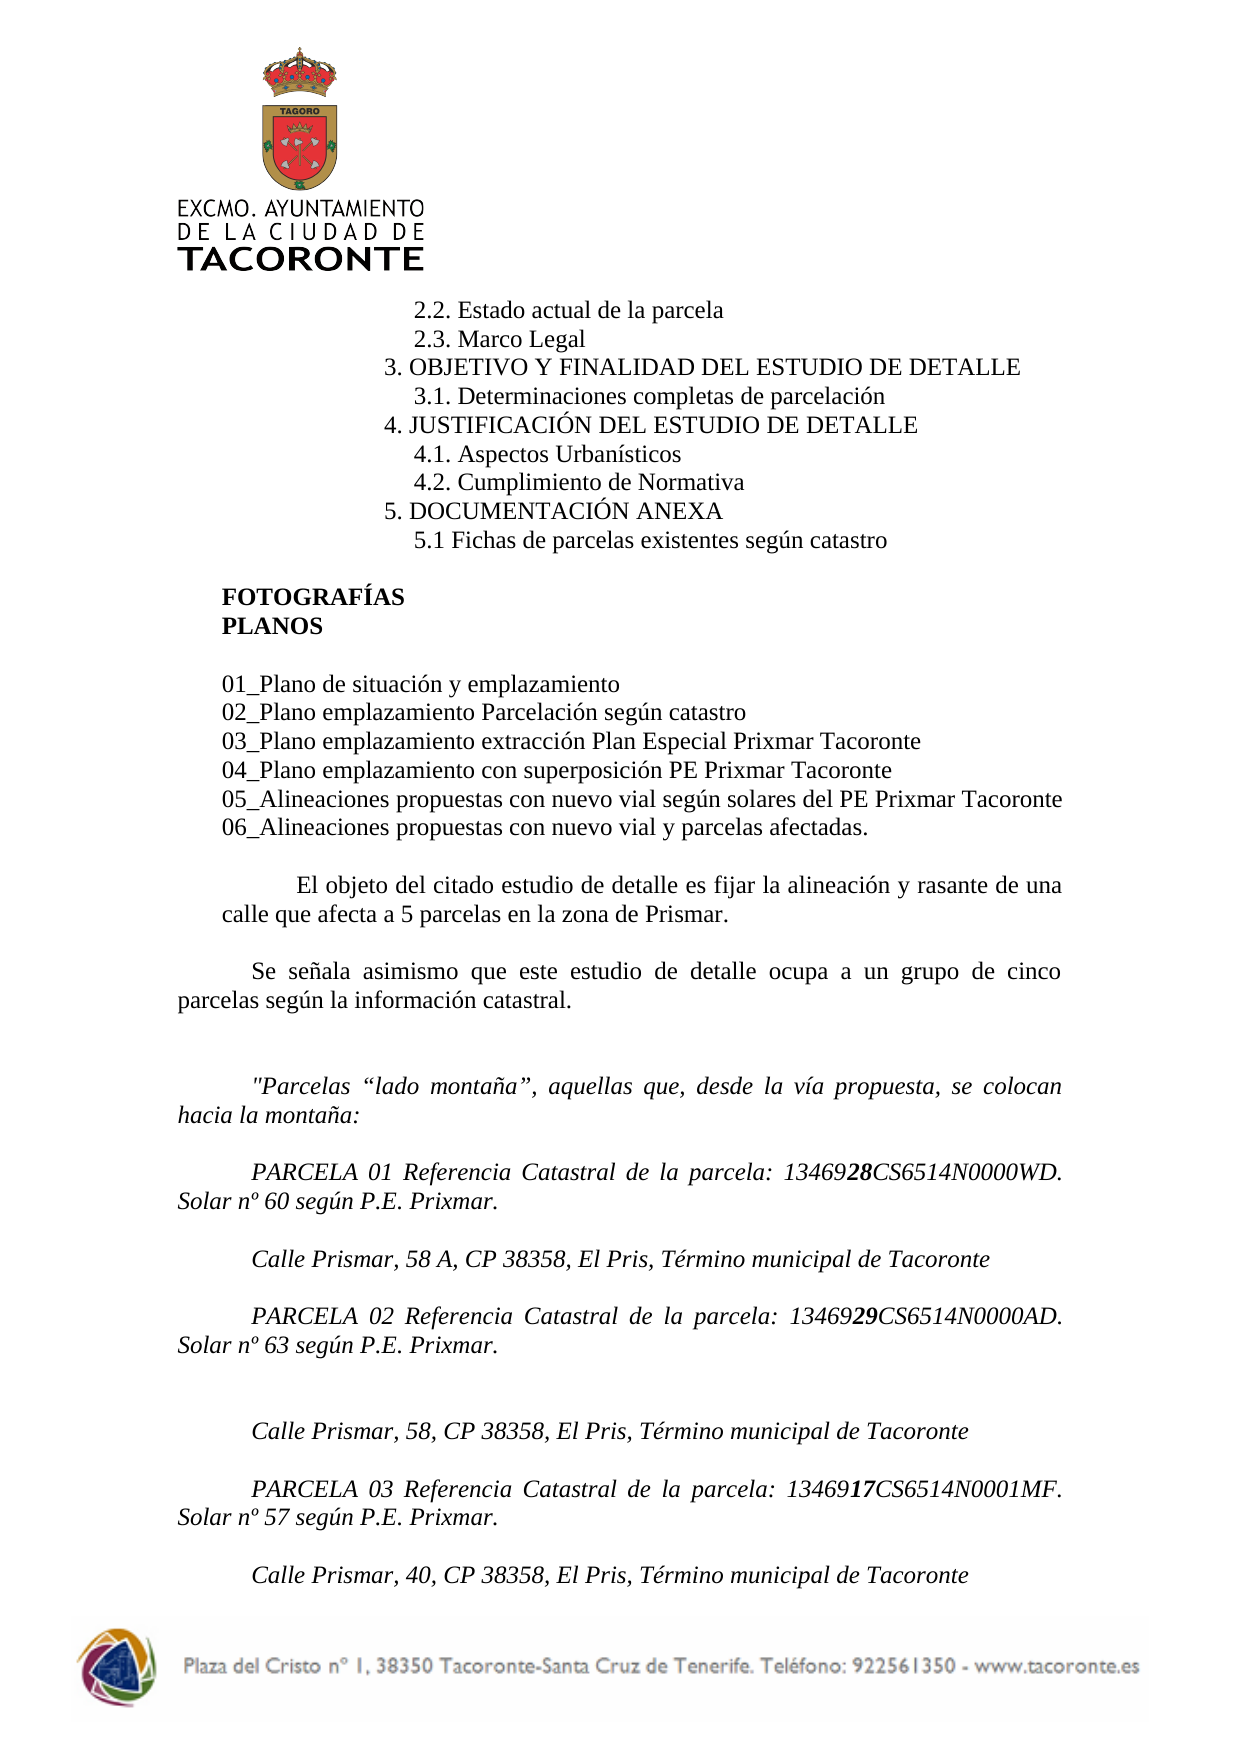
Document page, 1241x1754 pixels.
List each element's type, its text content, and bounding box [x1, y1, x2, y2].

text Calle Prismar, 58 A, CP 38358, El Pris, Término municipal de Tacoronte [177, 1244, 1063, 1272]
text 5. DOCUMENTACIÓN ANEXA [384, 496, 1063, 525]
text 03_Plano emplazamiento extracción Plan Especial Prixmar Tacoronte [222, 726, 1063, 755]
text 4.2. Cumplimiento de Normativa [413, 467, 1063, 496]
text PLANOS [222, 611, 1063, 640]
text 3.1. Determinaciones completas de parcelación [413, 381, 1063, 410]
text 06_Alineaciones propuestas con nuevo vial y parcelas afectadas. [222, 812, 1063, 841]
text 04_Plano emplazamiento con superposición PE Prixmar Tacoronte [222, 755, 1063, 784]
text 2.2. Estado actual de la parcela [413, 295, 1063, 324]
text 5.1 Fichas de parcelas existentes según catastro [413, 525, 1063, 554]
text 2.3. Marco Legal [413, 324, 1063, 352]
text Se señala asimismo que este estudio de detalle ocupa a un grupo de cinco parcelas según la información catastral. [177, 956, 1063, 1014]
text 05_Alineaciones propuestas con nuevo vial según solares del PE Prixmar Tacoronte [222, 784, 1063, 812]
text FOTOGRAFÍAS [222, 582, 1063, 611]
text El objeto del citado estudio de detalle es fijar la alineación y rasante de una calle que afecta a 5 parcelas en la zona de Prismar. [222, 870, 1063, 927]
text PARCELA 03 Referencia Catastral de la parcela: 1346917CS6514N0001MF. Solar nº 57 según P.E. Prixmar. [177, 1474, 1063, 1531]
text 3. OBJETIVO Y FINALIDAD DEL ESTUDIO DE DETALLE [384, 352, 1063, 381]
text PARCELA 01 Referencia Catastral de la parcela: 1346928CS6514N0000WD. Solar nº 60 según P.E. Prixmar. [177, 1157, 1063, 1215]
text 01_Plano de situación y emplazamiento [222, 669, 1063, 697]
text 02_Plano emplazamiento Parcelación según catastro [222, 697, 1063, 726]
text Calle Prismar, 40, CP 38358, El Pris, Término municipal de Tacoronte [177, 1560, 1063, 1589]
text "Parcelas “lado montaña”, aquellas que, desde la vía propuesta, se colocan hacia la montaña: [177, 1071, 1063, 1129]
picture [177, 47, 424, 271]
picture [71, 1616, 1150, 1722]
text Calle Prismar, 58, CP 38358, El Pris, Término municipal de Tacoronte [177, 1416, 1063, 1445]
text 4.1. Aspectos Urbanísticos [413, 439, 1063, 467]
text PARCELA 02 Referencia Catastral de la parcela: 1346929CS6514N0000AD. Solar nº 63 según P.E. Prixmar. [177, 1301, 1063, 1359]
text 4. JUSTIFICACIÓN DEL ESTUDIO DE DETALLE [384, 410, 1063, 439]
